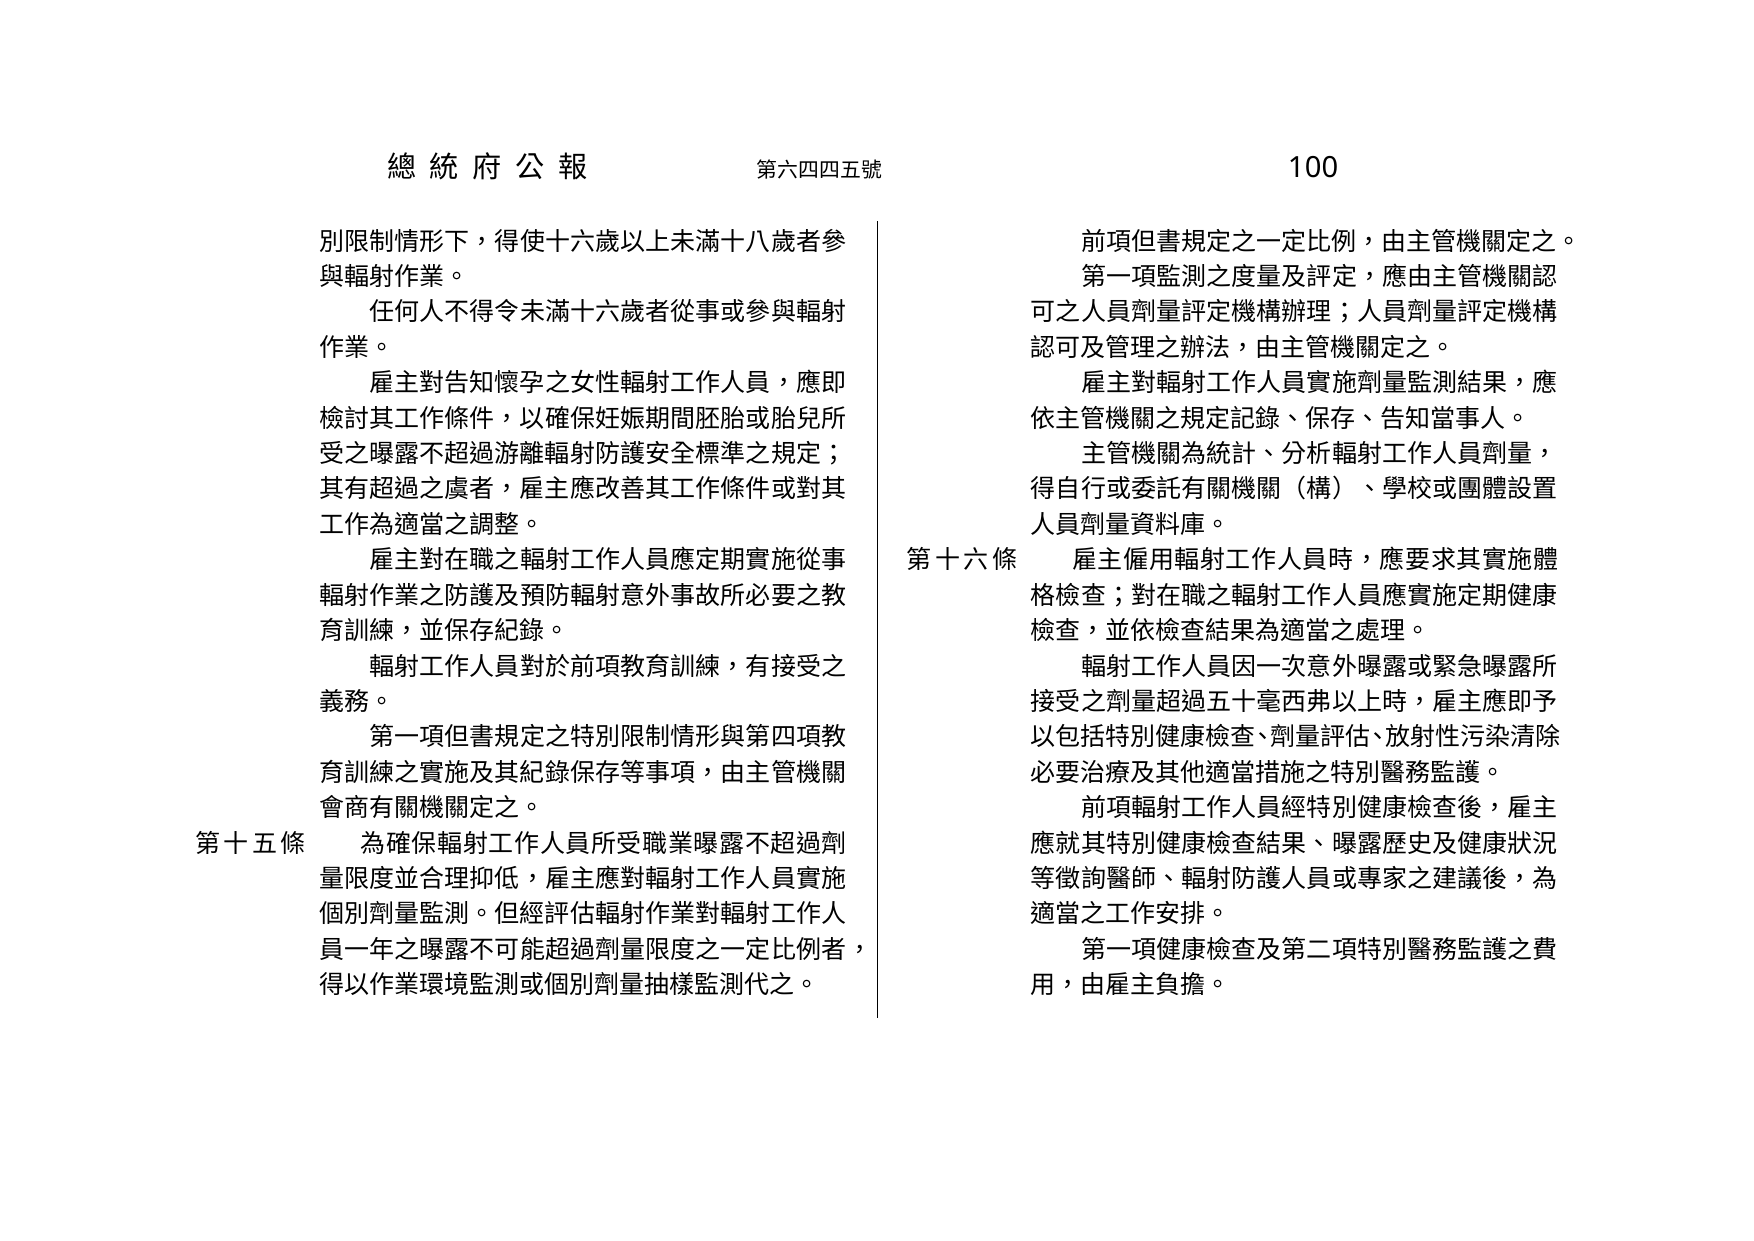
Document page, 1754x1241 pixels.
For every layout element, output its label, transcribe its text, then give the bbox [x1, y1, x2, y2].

text 主管機關為統計、分析輻射工作人員劑量，得自行或委託有關機關（構）、學校或團體設置人員劑量資料庫。 [1031, 434, 1559, 540]
text 雇主對告知懷孕之女性輻射工作人員，應即檢討其工作條件，以確保妊娠期間胚胎或胎兒所受之曝露不超過游離輻射防護安全標準之規定；其有超過之虞者，雇主應改善其工作條件或對其工作為適當之調整。 [319, 363, 847, 540]
text 輻射工作人員對於前項教育訓練，有接受之義務。 [319, 647, 847, 717]
text 輻射工作人員因一次意外曝露或緊急曝露所接受之劑量超過五十毫西弗以上時，雇主應即予以包括特別健康檢查、劑量評估、放射性污染清除、必要治療及其他適當措施之特別醫務監護。 [1031, 647, 1559, 788]
text 別限制情形下，得使十六歲以上未滿十八歲者參與輻射作業。 [195, 222, 847, 292]
text 第十六條 雇主僱用輻射工作人員時，應要求其實施體格檢查；對在職之輻射工作人員應實施定期健康檢查，並依檢查結果為適當之處理。 [907, 540, 1559, 647]
text 前項輻射工作人員經特別健康檢查後，雇主應就其特別健康檢查結果、曝露歷史及健康狀況等徵詢醫師、輻射防護人員或專家之建議後，為適當之工作安排。 [1031, 788, 1559, 930]
text 雇主對輻射工作人員實施劑量監測結果，應依主管機關之規定記錄、保存、告知當事人。 [1031, 363, 1559, 434]
text 雇主對在職之輻射工作人員應定期實施從事輻射作業之防護及預防輻射意外事故所必要之教育訓練，並保存紀錄。 [319, 540, 847, 647]
text 第十五條 為確保輻射工作人員所受職業曝露不超過劑量限度並合理抑低，雇主應對輻射工作人員實施個別劑量監測。但經評估輻射作業對輻射工作人員一年之曝露不可能超過劑量限度之一定比例者，得以作業環境監測或個別劑量抽樣監測代之。 [195, 824, 847, 1001]
text 第一項監測之度量及評定，應由主管機關認可之人員劑量評定機構辦理；人員劑量評定機構認可及管理之辦法，由主管機關定之。 [1031, 257, 1559, 363]
text 第一項但書規定之特別限制情形與第四項教育訓練之實施及其紀錄保存等事項，由主管機關會商有關機關定之。 [319, 717, 847, 824]
text 任何人不得令未滿十六歲者從事或參與輻射作業。 [319, 292, 847, 363]
text 第一項健康檢查及第二項特別醫務監護之費用，由雇主負擔。 [1031, 930, 1559, 1001]
text 前項但書規定之一定比例，由主管機關定之。 [1031, 222, 1559, 257]
